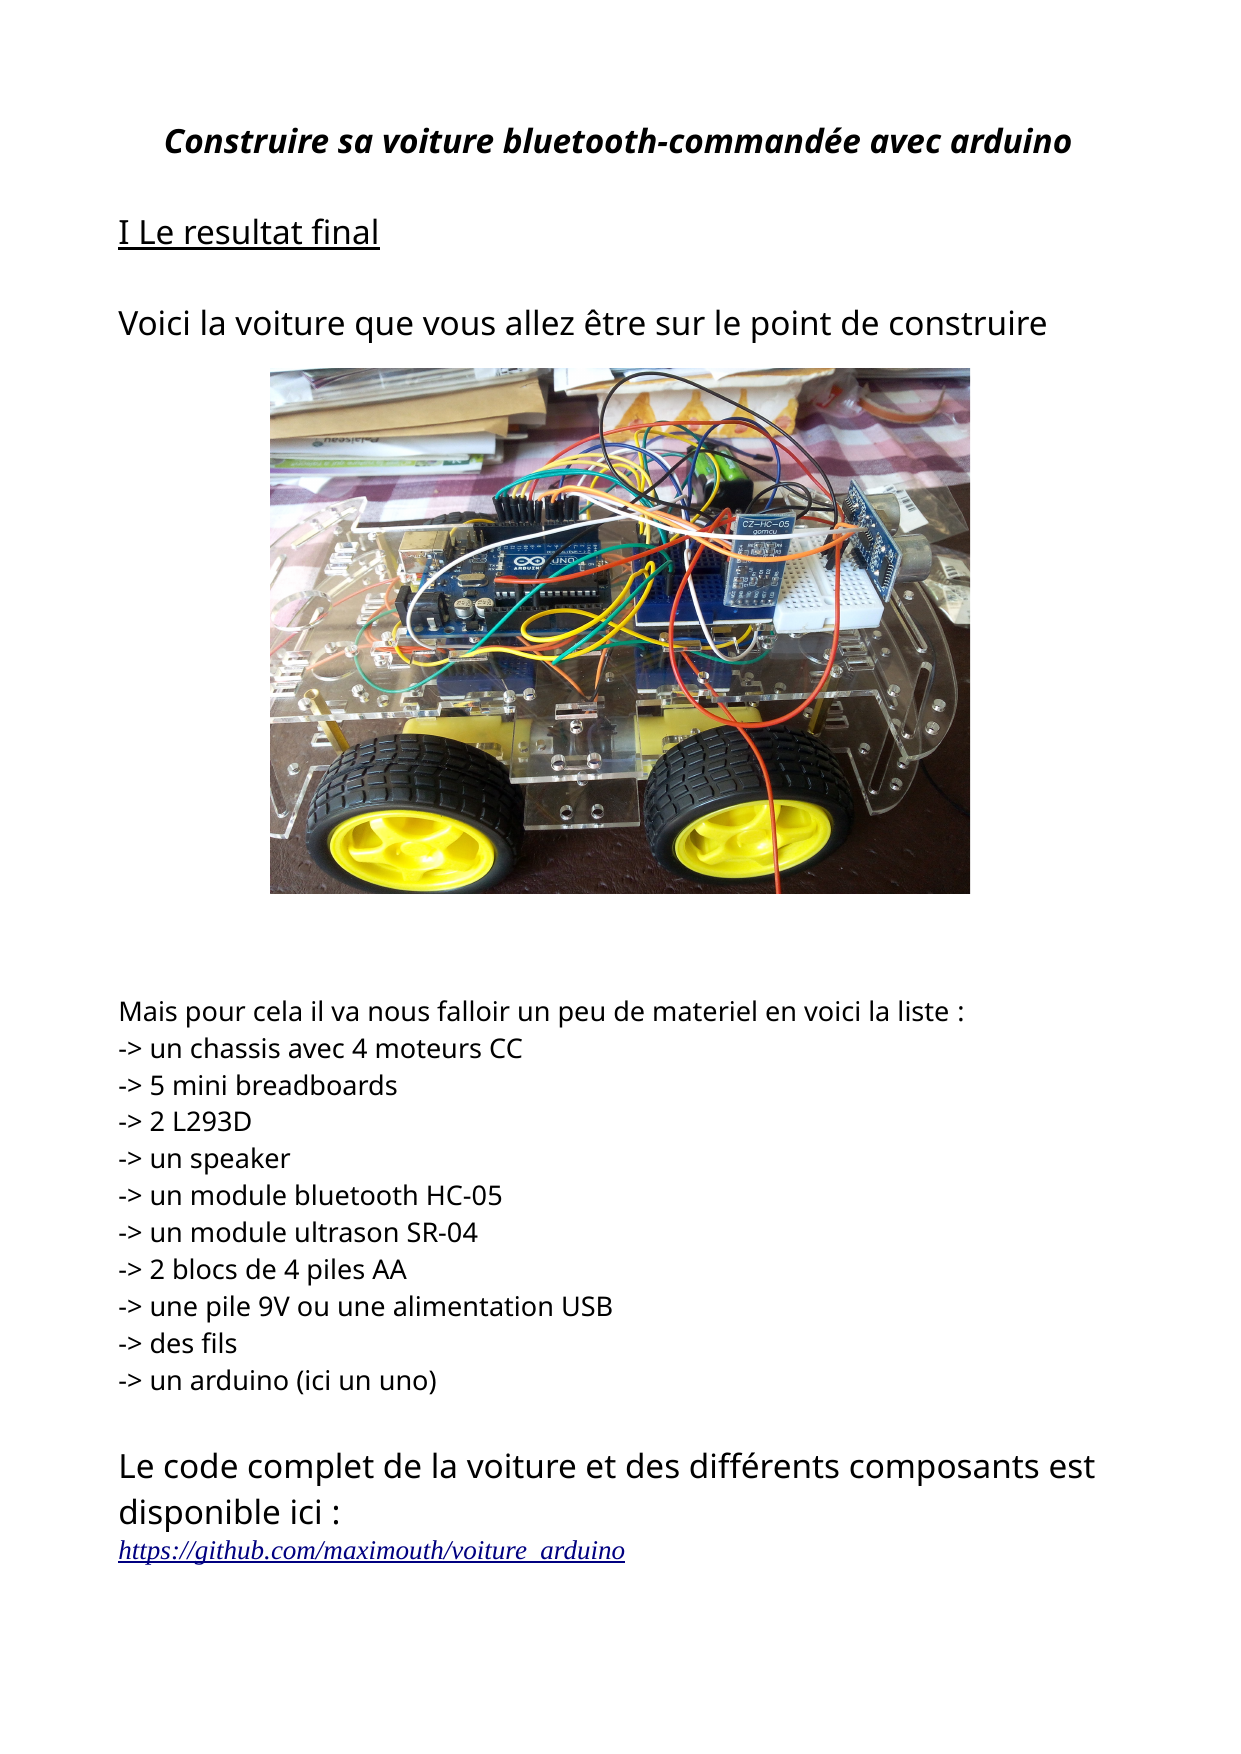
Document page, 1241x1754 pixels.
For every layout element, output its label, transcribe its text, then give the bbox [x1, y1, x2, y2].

text -> 2 blocs de 4 piles AA [118, 1250, 1122, 1287]
text https://github.com/maximouth/voiture_arduino [118, 1534, 1122, 1565]
text I Le resultat final [118, 209, 1122, 254]
text -> un module bluetooth HC-05 [118, 1177, 1122, 1213]
text Le code complet de la voiture et des différents composants est disponible ici : [118, 1443, 1122, 1534]
text -> 5 mini breadboards [118, 1066, 1122, 1103]
text -> un module ultrason SR-04 [118, 1213, 1122, 1250]
text -> un arduino (ici un uno) [118, 1361, 1122, 1398]
text -> 2 L293D [118, 1103, 1122, 1140]
text Voici la voiture que vous allez être sur le point de construire [118, 300, 1122, 345]
text Mais pour cela il va nous falloir un peu de materiel en voici la liste : [118, 992, 1122, 1029]
picture [270, 368, 971, 894]
text -> un chassis avec 4 moteurs CC [118, 1029, 1122, 1066]
text -> une pile 9V ou une alimentation USB [118, 1287, 1122, 1324]
text -> un speaker [118, 1140, 1122, 1177]
text -> des fils [118, 1324, 1122, 1361]
text Construire sa voiture bluetooth-commandée avec arduino [118, 118, 1122, 163]
